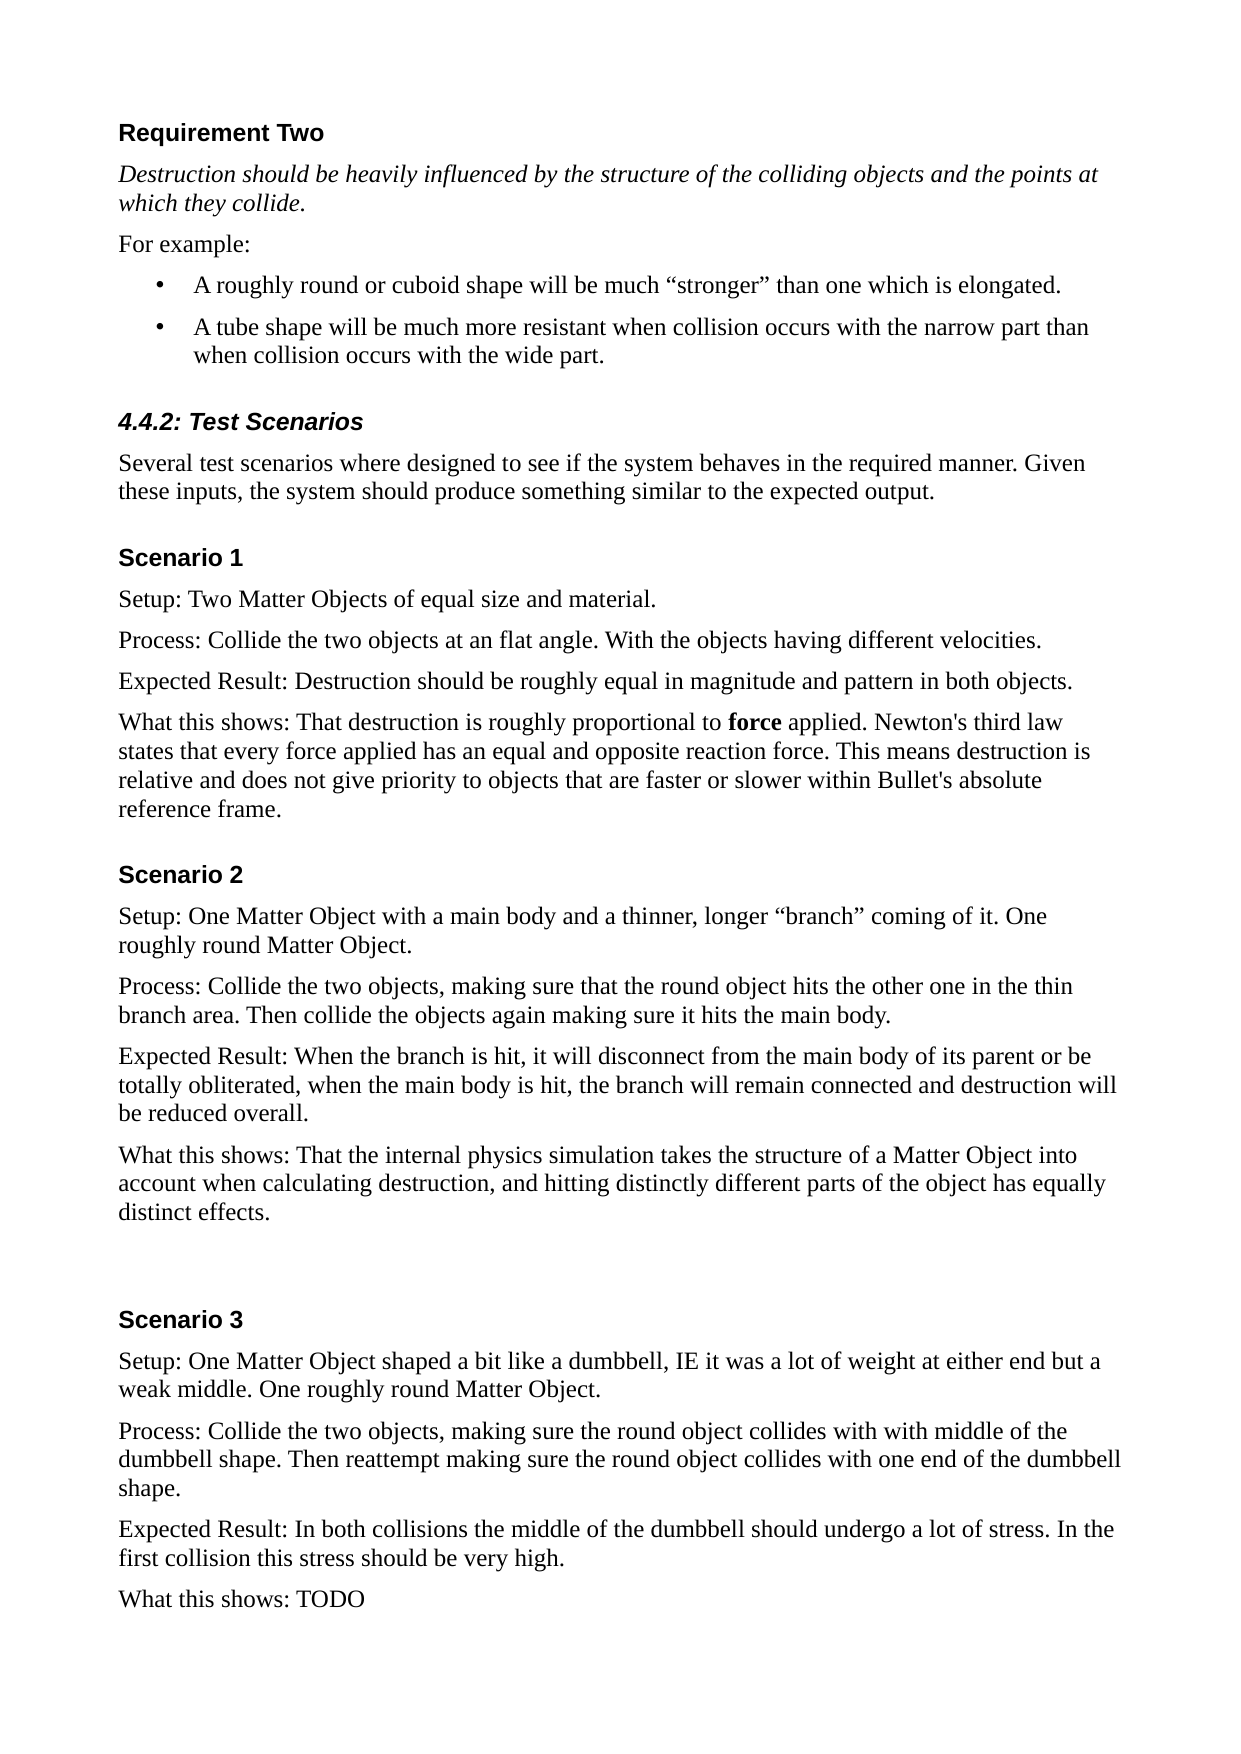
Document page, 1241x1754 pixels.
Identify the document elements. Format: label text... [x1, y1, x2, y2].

text Process: Collide the two objects at an flat angle. With the objects having different velocities. [118, 625, 1122, 654]
text Expected Result: When the branch is hit, it will disconnect from the main body of its parent or be totally obliterated, when the main body is hit, the branch will remain connected and destruction will be reduced overall. [118, 1041, 1122, 1127]
subtitle 4.4.2: Test Scenarios [118, 407, 1122, 435]
text Destruction should be heavily influenced by the structure of the colliding objects and the points at which they collide. [118, 159, 1122, 217]
subtitle Scenario 2 [118, 860, 1122, 888]
text Several test scenarios where designed to see if the system behaves in the required manner. Given these inputs, the system should produce something similar to the expected output. [118, 448, 1122, 505]
text For example: [118, 229, 1122, 258]
text Setup: Two Matter Objects of equal size and material. [118, 584, 1122, 612]
text What this shows: TODO [118, 1584, 1122, 1613]
text What this shows: That destruction is roughly proportional to force applied. Newton's third law states that every force applied has an equal and opposite reaction force. This means destruction is relative and does not give priority to objects that are faster or slower within Bullet's absolute reference frame. [118, 707, 1122, 822]
subtitle Scenario 1 [118, 543, 1122, 571]
text Setup: One Matter Object shaped a bit like a dumbbell, IE it was a lot of weight at either end but a weak middle. One roughly round Matter Object. [118, 1346, 1122, 1403]
text Expected Result: Destruction should be roughly equal in magnitude and pattern in both objects. [118, 666, 1122, 695]
text What this shows: That the internal physics simulation takes the structure of a Matter Object into account when calculating destruction, and hitting distinctly different parts of the object has equally distinct effects. [118, 1140, 1122, 1226]
list A tube shape will be much more resistant when collision occurs with the narrow part than when collision occurs with the wide part. [156, 312, 1122, 369]
list A roughly round or cuboid shape will be much “stronger” than one which is elongated. [156, 270, 1122, 299]
subtitle Requirement Two [118, 118, 1122, 147]
text Expected Result: In both collisions the middle of the dumbbell should undergo a lot of stress. In the first collision this stress should be very high. [118, 1514, 1122, 1572]
text Setup: One Matter Object with a main body and a thinner, longer “branch” coming of it. One roughly round Matter Object. [118, 901, 1122, 958]
subtitle Scenario 3 [118, 1305, 1122, 1333]
text Process: Collide the two objects, making sure the round object collides with with middle of the dumbbell shape. Then reattempt making sure the round object collides with one end of the dumbbell shape. [118, 1416, 1122, 1502]
text Process: Collide the two objects, making sure that the round object hits the other one in the thin branch area. Then collide the objects again making sure it hits the main body. [118, 971, 1122, 1028]
